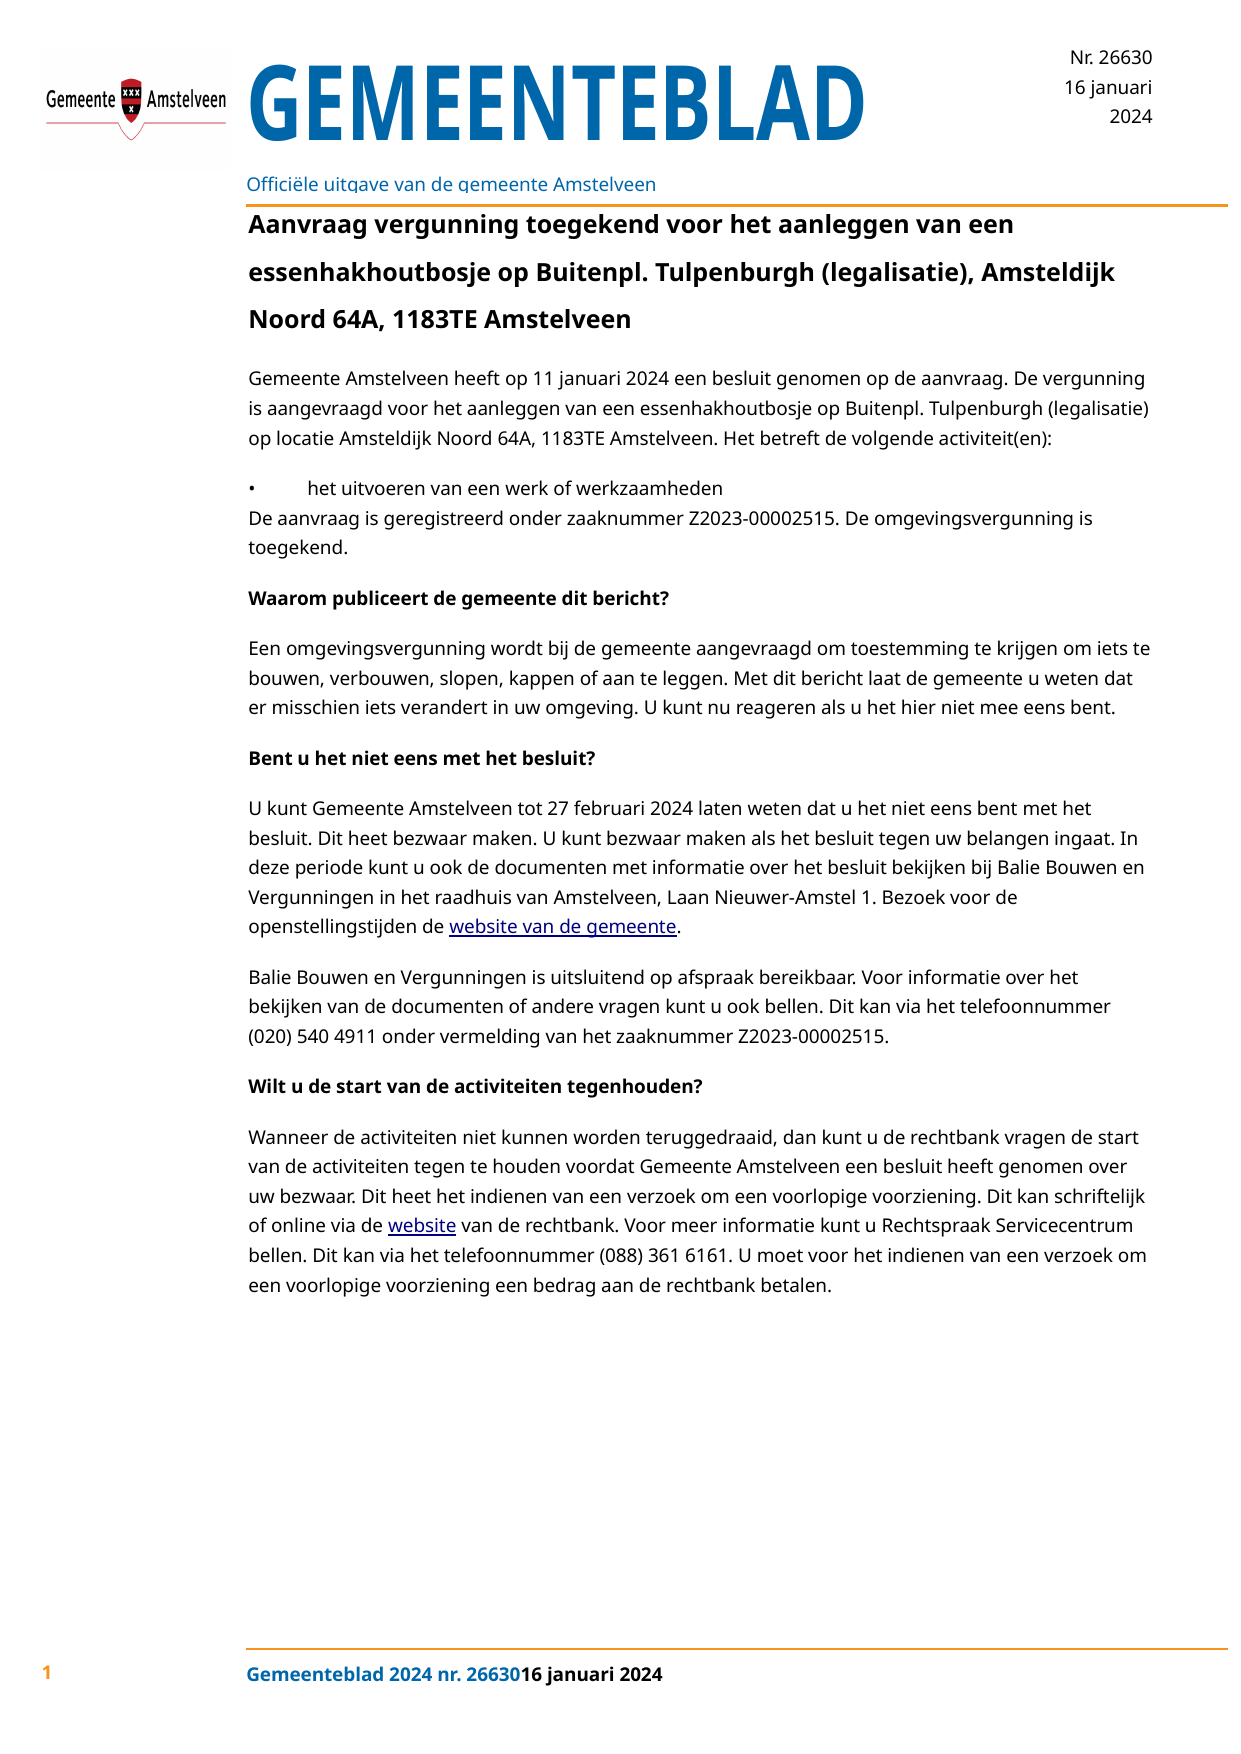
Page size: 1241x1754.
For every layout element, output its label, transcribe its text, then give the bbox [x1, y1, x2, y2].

text Gemeente Amstelveen heeft op 11 januari 2024 een besluit genomen op de aanvraag. De vergunning is aangevraagd voor het aanleggen van een essenhakhoutbosje op Buitenpl. Tulpenburgh (legalisatie) op locatie Amsteldijk Noord 64A, 1183TE Amstelveen. Het betreft de volgende activiteit(en): [248, 366, 1152, 450]
list het uitvoeren van een werk of werkzaamheden [248, 475, 1152, 501]
text De aanvraag is geregistreerd onder zaaknummer Z2023-00002515. De omgevingsvergunning is toegekend. [248, 505, 1152, 560]
text Waarom publiceert de gemeente dit bericht? [248, 585, 1152, 610]
text U kunt Gemeente Amstelveen tot 27 februari 2024 laten weten dat u het niet eens bent met het besluit. Dit heet bezwaar maken. U kunt bezwaar maken als het besluit tegen uw belangen ingaat. In deze periode kunt u ook de documenten met informatie over het besluit bekijken bij Balie Bouwen en Vergunningen in het raadhuis van Amstelveen, Laan Nieuwer-Amstel 1. Bezoek voor de openstellingstijden de website van de gemeente. [248, 795, 1152, 939]
text Aanvraag vergunning toegekend voor het aanleggen van een essenhakhoutbosje op Buitenpl. Tulpenburgh (legalisatie), Amsteldijk Noord 64A, 1183TE Amstelveen [248, 207, 1152, 336]
text Een omgevingsvergunning wordt bij de gemeente aangevraagd om toestemming te krijgen om iets te bouwen, verbouwen, slopen, kappen of aan te leggen. Met dit bericht laat de gemeente u weten dat er misschien iets verandert in uw omgeving. U kunt nu reageren als u het hier niet mee eens bent. [248, 635, 1152, 720]
text Bent u het niet eens met het besluit? [248, 745, 1152, 770]
picture [41, 47, 231, 172]
text Balie Bouwen en Vergunningen is uitsluitend op afspraak bereikbaar. Voor informatie over het bekijken van de documenten of andere vragen kunt u ook bellen. Dit kan via het telefoonnummer (020) 540 4911 onder vermelding van het zaaknummer Z2023-00002515. [248, 964, 1152, 1049]
text Wilt u de start van de activiteiten tegenhouden? [248, 1073, 1152, 1099]
text Wanneer de activiteiten niet kunnen worden teruggedraaid, dan kunt u de rechtbank vragen de start van de activiteiten tegen te houden voordat Gemeente Amstelveen een besluit heeft genomen over uw bezwaar. Dit heet het indienen van een verzoek om een voorlopige voorziening. Dit kan schriftelijk of online via de website van de rechtbank. Voor meer informatie kunt u Rechtspraak Servicecentrum bellen. Dit kan via het telefoonnummer (088) 361 6161. U moet voor het indienen van een verzoek om een voorlopige voorziening een bedrag aan de rechtbank betalen. [248, 1124, 1152, 1297]
